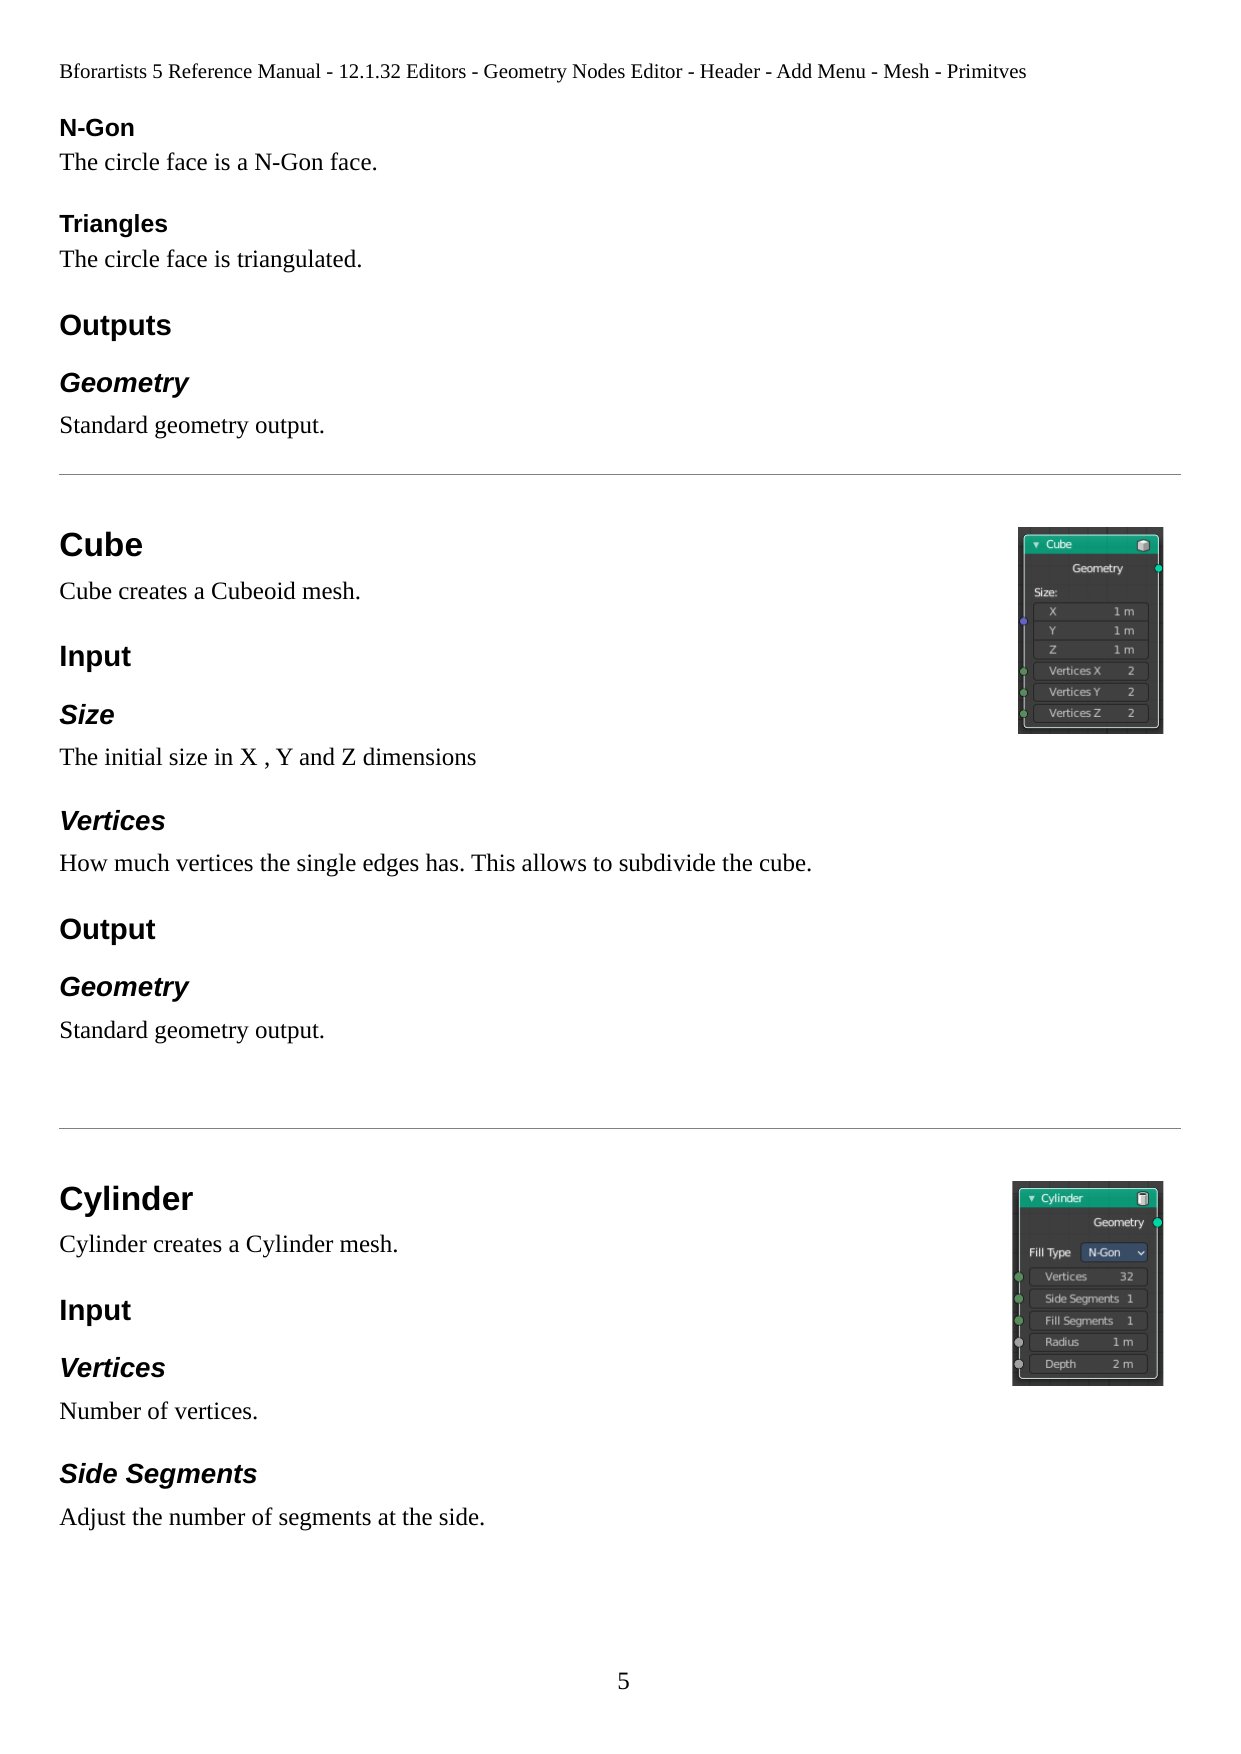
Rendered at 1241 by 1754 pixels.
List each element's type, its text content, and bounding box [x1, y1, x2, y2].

picture [1018, 527, 1164, 734]
subtitle [1164, 1293, 1181, 1327]
subtitle [1164, 639, 1181, 673]
subtitle Side Segments [59, 1458, 1181, 1490]
text How much vertices the single edges has. This allows to subdivide the cube. [59, 848, 1181, 877]
subtitle [1164, 1352, 1181, 1384]
subtitle Vertices [59, 1352, 1012, 1384]
text The circle face is triangulated. [59, 244, 1181, 272]
subtitle Triangles [59, 209, 1181, 237]
subtitle Vertices [59, 804, 1181, 836]
text The initial size in X , Y and Z dimensions [59, 742, 1181, 771]
picture [1012, 1181, 1164, 1386]
text Standard geometry output. [59, 411, 1181, 439]
subtitle N-Gon [59, 113, 1181, 141]
subtitle Input [59, 639, 1018, 673]
text Number of vertices. [59, 1396, 1181, 1425]
subtitle Geometry [59, 971, 1181, 1003]
subtitle Cube [59, 524, 1181, 563]
subtitle [1164, 698, 1181, 730]
text Standard geometry output. [59, 1015, 1181, 1044]
text Cube creates a Cubeoid mesh. [59, 576, 1018, 604]
subtitle Output [59, 912, 1181, 946]
text Adjust the number of segments at the side. [59, 1502, 1181, 1531]
text The circle face is a N-Gon face. [59, 147, 1181, 176]
subtitle Geometry [59, 366, 1181, 398]
subtitle Cylinder [59, 1178, 1181, 1217]
subtitle Outputs [59, 307, 1181, 341]
subtitle Input [59, 1293, 1012, 1327]
text Cylinder creates a Cylinder mesh. [59, 1229, 1012, 1258]
subtitle Size [59, 698, 1018, 730]
